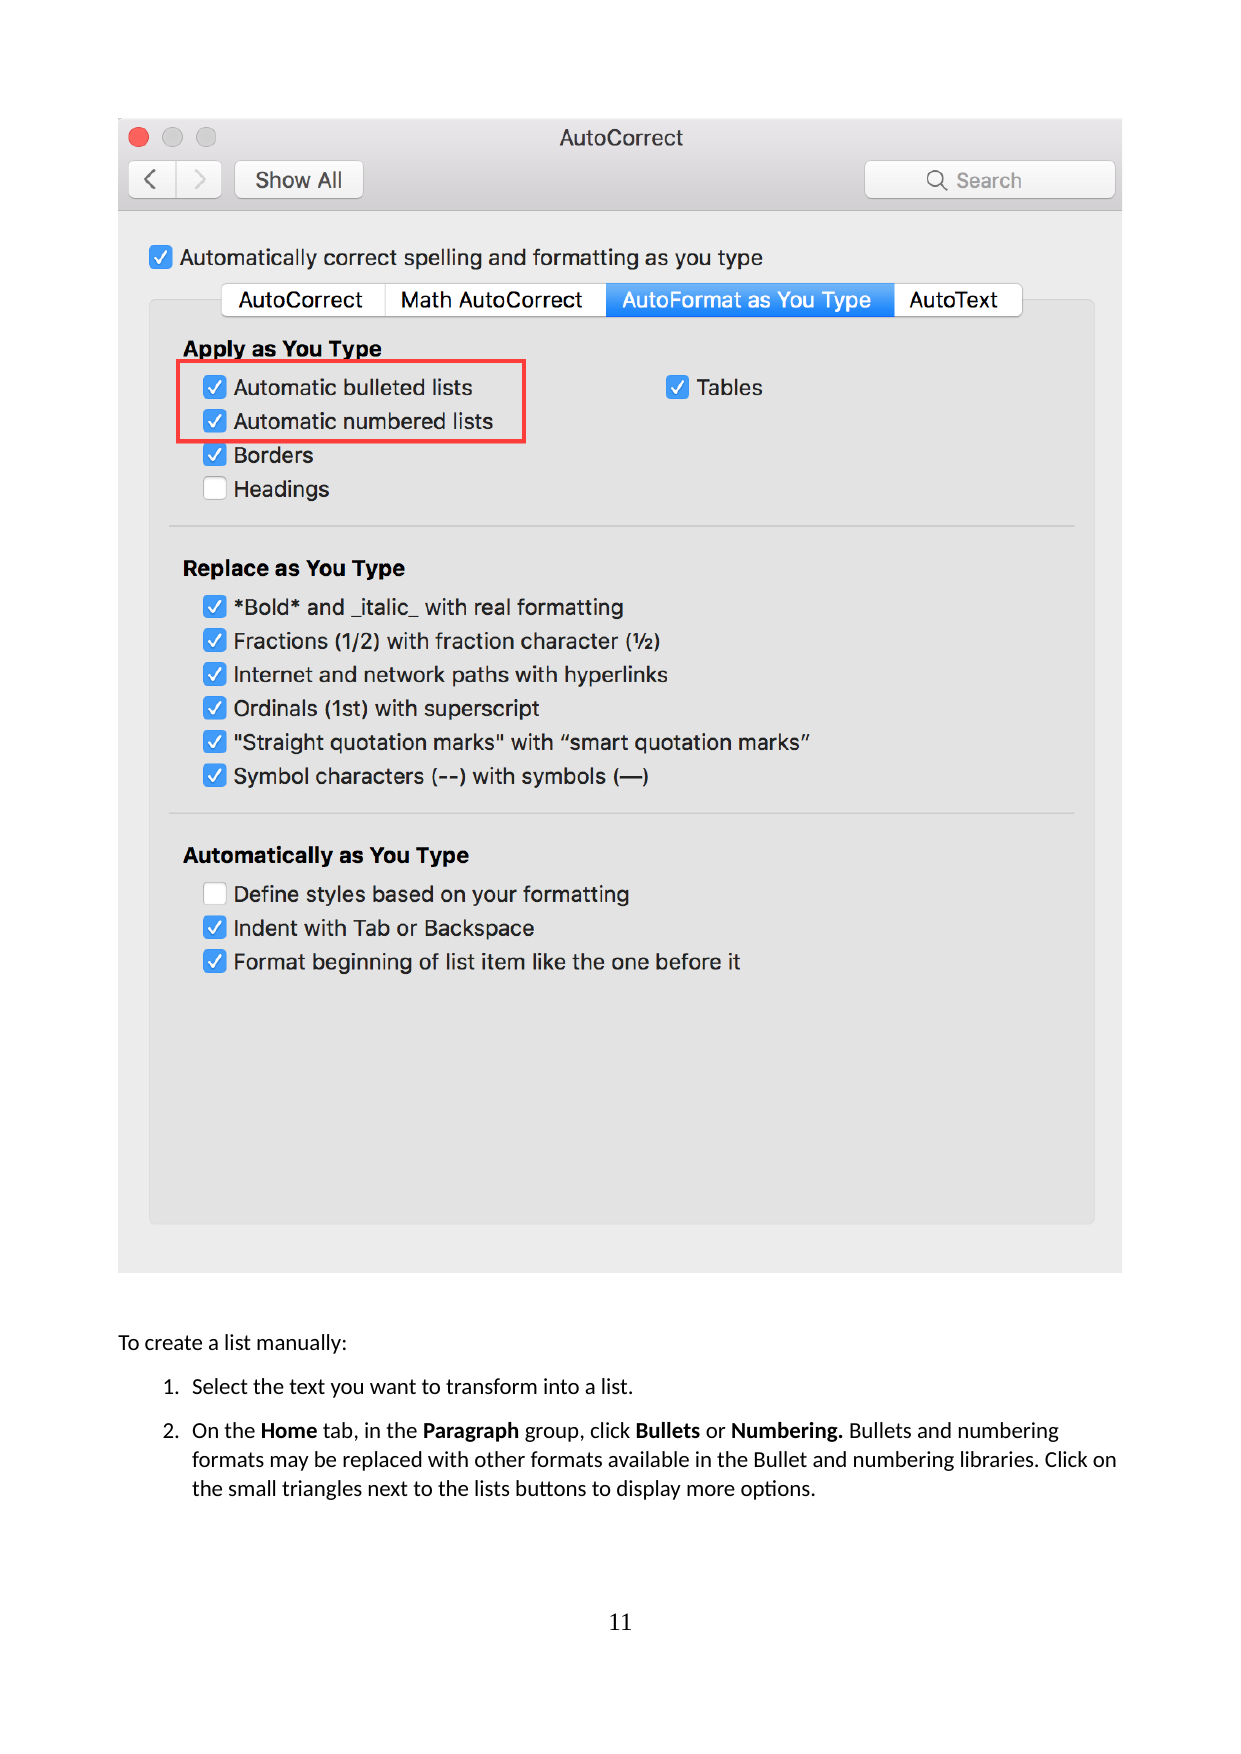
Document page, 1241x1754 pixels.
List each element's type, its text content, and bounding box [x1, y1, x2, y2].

list On the Home tab, in the Paragraph group, click Bullets or Numbering. Bullets and numbering formats may be replaced with other formats available in the Bullet and numbering libraries. Click on the small triangles next to the lists buttons to display more options. [162, 1414, 1122, 1502]
picture [118, 118, 1123, 1273]
text To create a list manually: [118, 1327, 1122, 1356]
list Select the text you want to transform into a list. [162, 1371, 1122, 1400]
